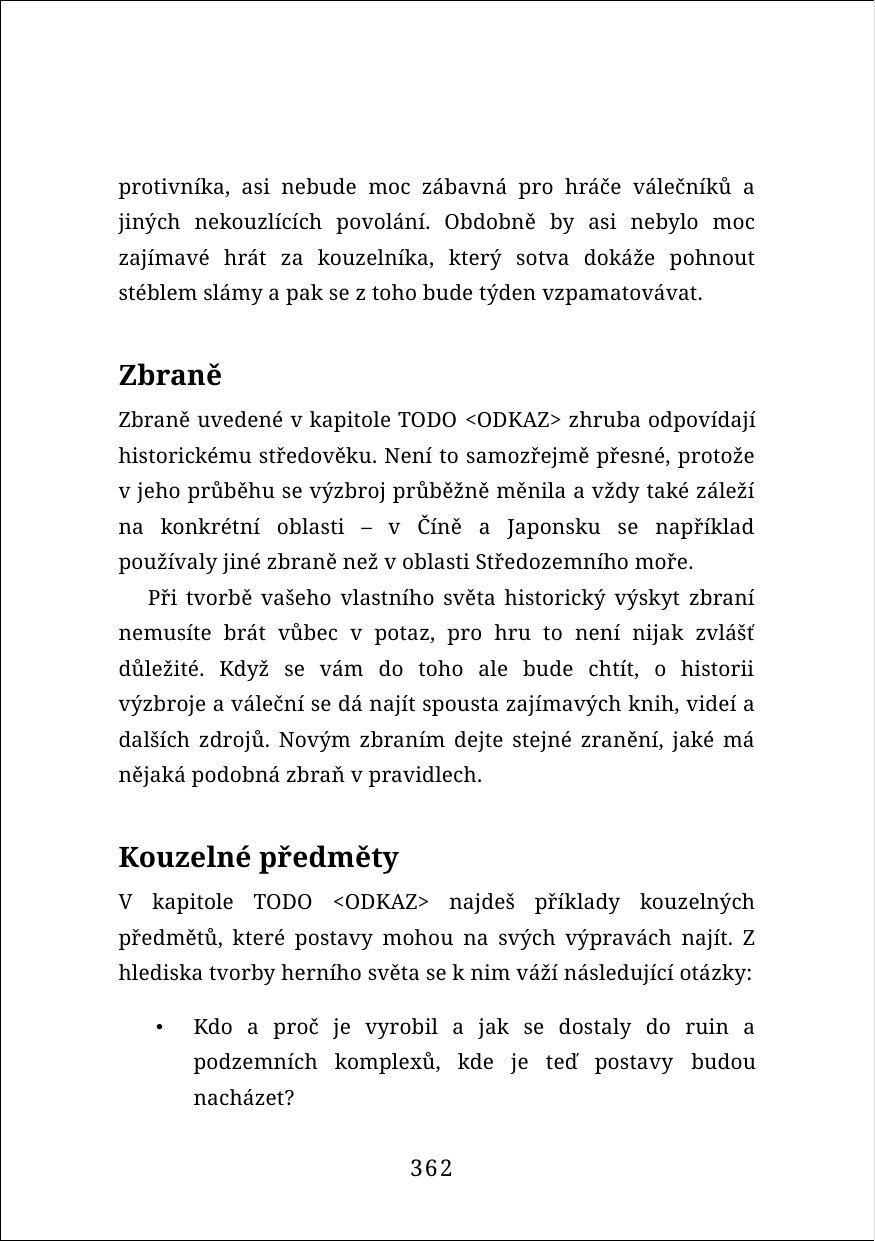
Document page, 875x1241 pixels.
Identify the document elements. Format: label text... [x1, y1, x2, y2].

text Zbraně uvedené v kapitole TODO <ODKAZ> zhruba odpovídají historickému středověku. Není to samozřejmě přesné, protože v jeho průběhu se výzbroj průběžně měnila a vždy také záleží na konkrétní oblasti – v Číně a Japonsku se například používaly jiné zbraně než v oblasti Středozemního moře. Při tvorbě vašeho vlastního světa historický výskyt zbraní nemusíte brát vůbec v potaz, pro hru to není nijak zvlášť důležité. Když se vám do toho ale bude chtít, o historii výzbroje a váleční se dá najít spousta zajímavých knih, videí a dalších zdrojů. Novým zbraním dejte stejné zranění, jaké má nějaká podobná zbraň v pravidlech. [118, 405, 756, 789]
subtitle Zbraně [118, 355, 756, 393]
list Kdo a proč je vyrobil a jak se dostaly do ruin a podzemních komplexů, kde je teď postavy budou nacházet? [156, 1012, 756, 1111]
text protivníka, asi nebude moc zábavná pro hráče válečníků a jiných nekouzlících povolání. Obdobně by asi nebylo moc zajímavé hrát za kouzelníka, který sotva dokáže pohnout stéblem slámy a pak se z toho bude týden vzpamatovávat. [118, 172, 756, 307]
text V kapitole TODO <ODKAZ> najdeš příklady kouzelných předmětů, které postavy mohou na svých výpravách najít. Z hlediska tvorby herního světa se k nim váží následující otázky: [118, 887, 756, 987]
subtitle Kouzelné předměty [118, 837, 756, 876]
